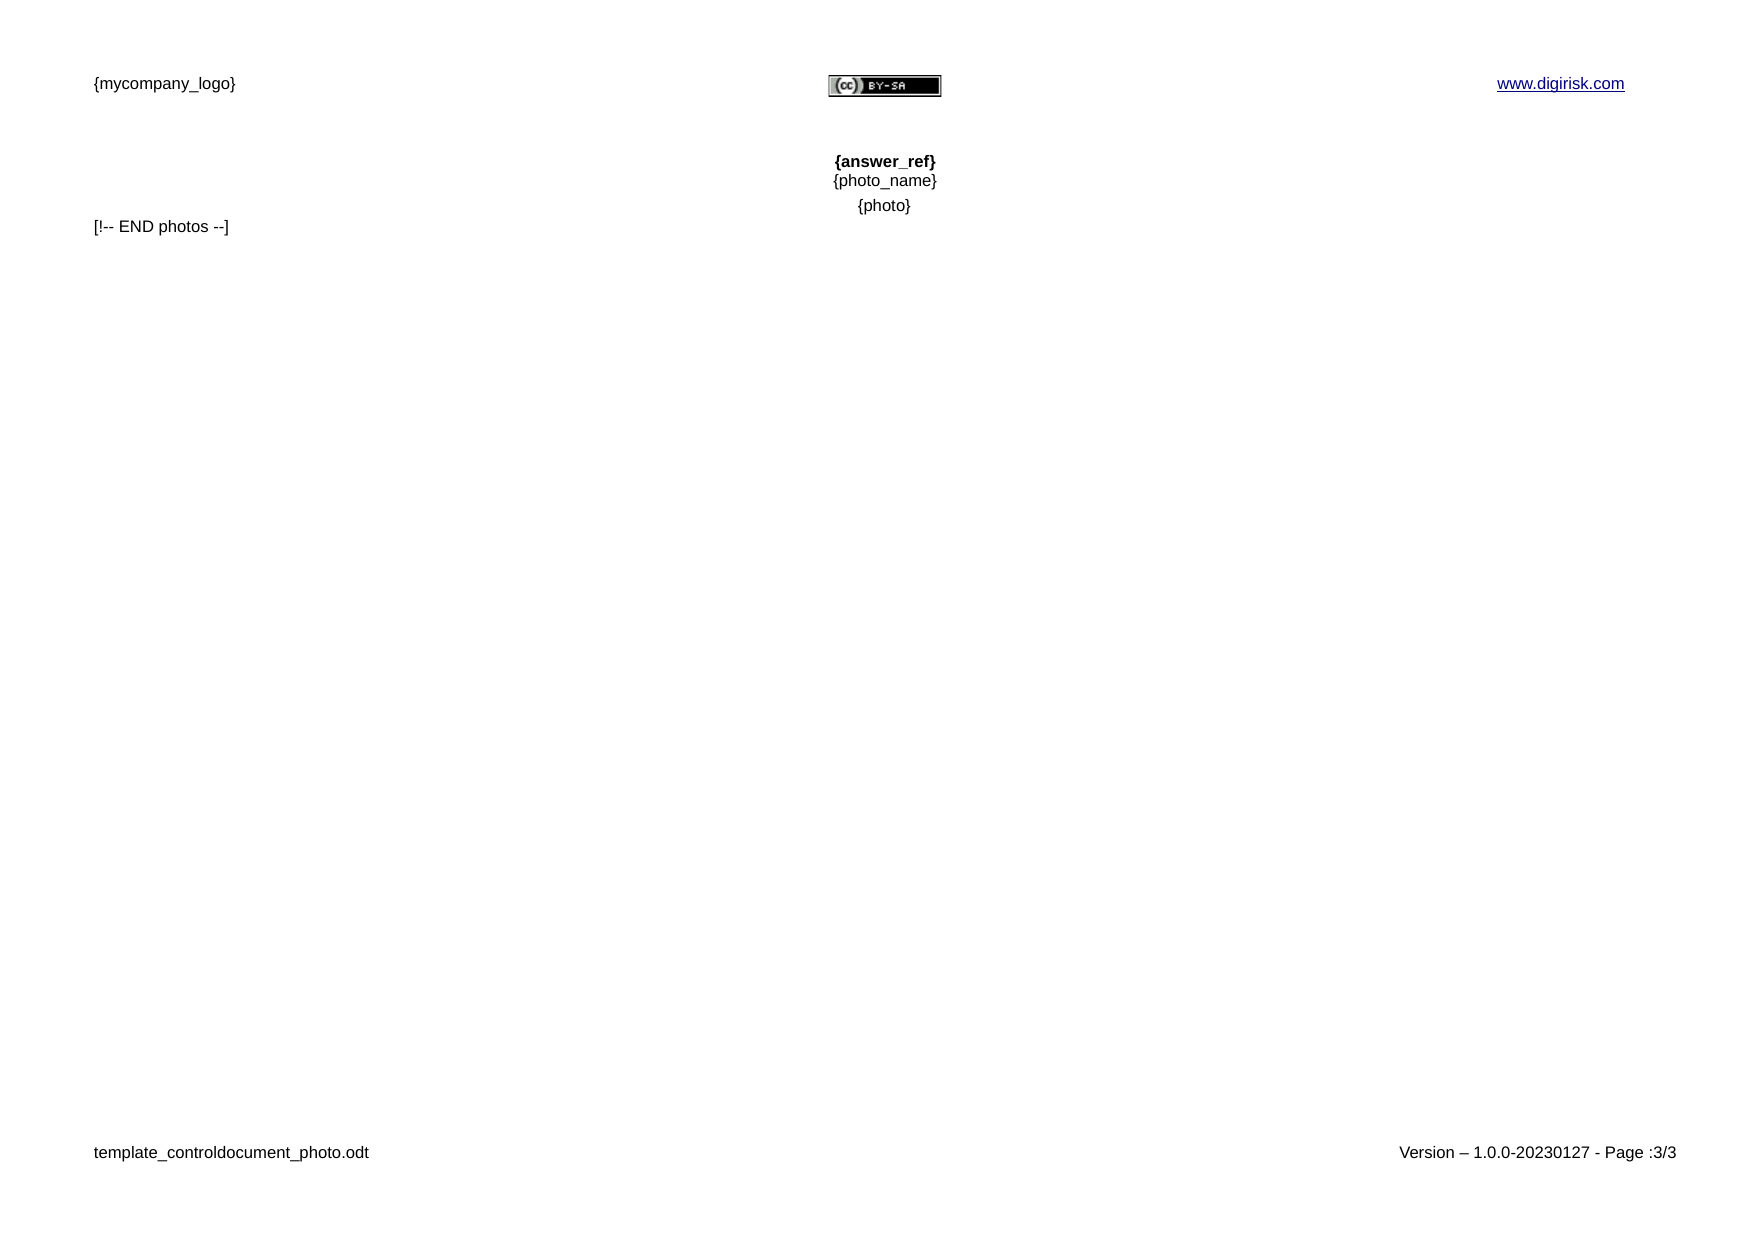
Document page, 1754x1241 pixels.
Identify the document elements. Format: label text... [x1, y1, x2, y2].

text {photo_name} [94, 171, 1676, 190]
picture [828, 75, 942, 97]
text {photo} [94, 190, 1676, 217]
text [!-- END photos --] [94, 217, 1676, 236]
text {answer_ref} [94, 152, 1676, 171]
